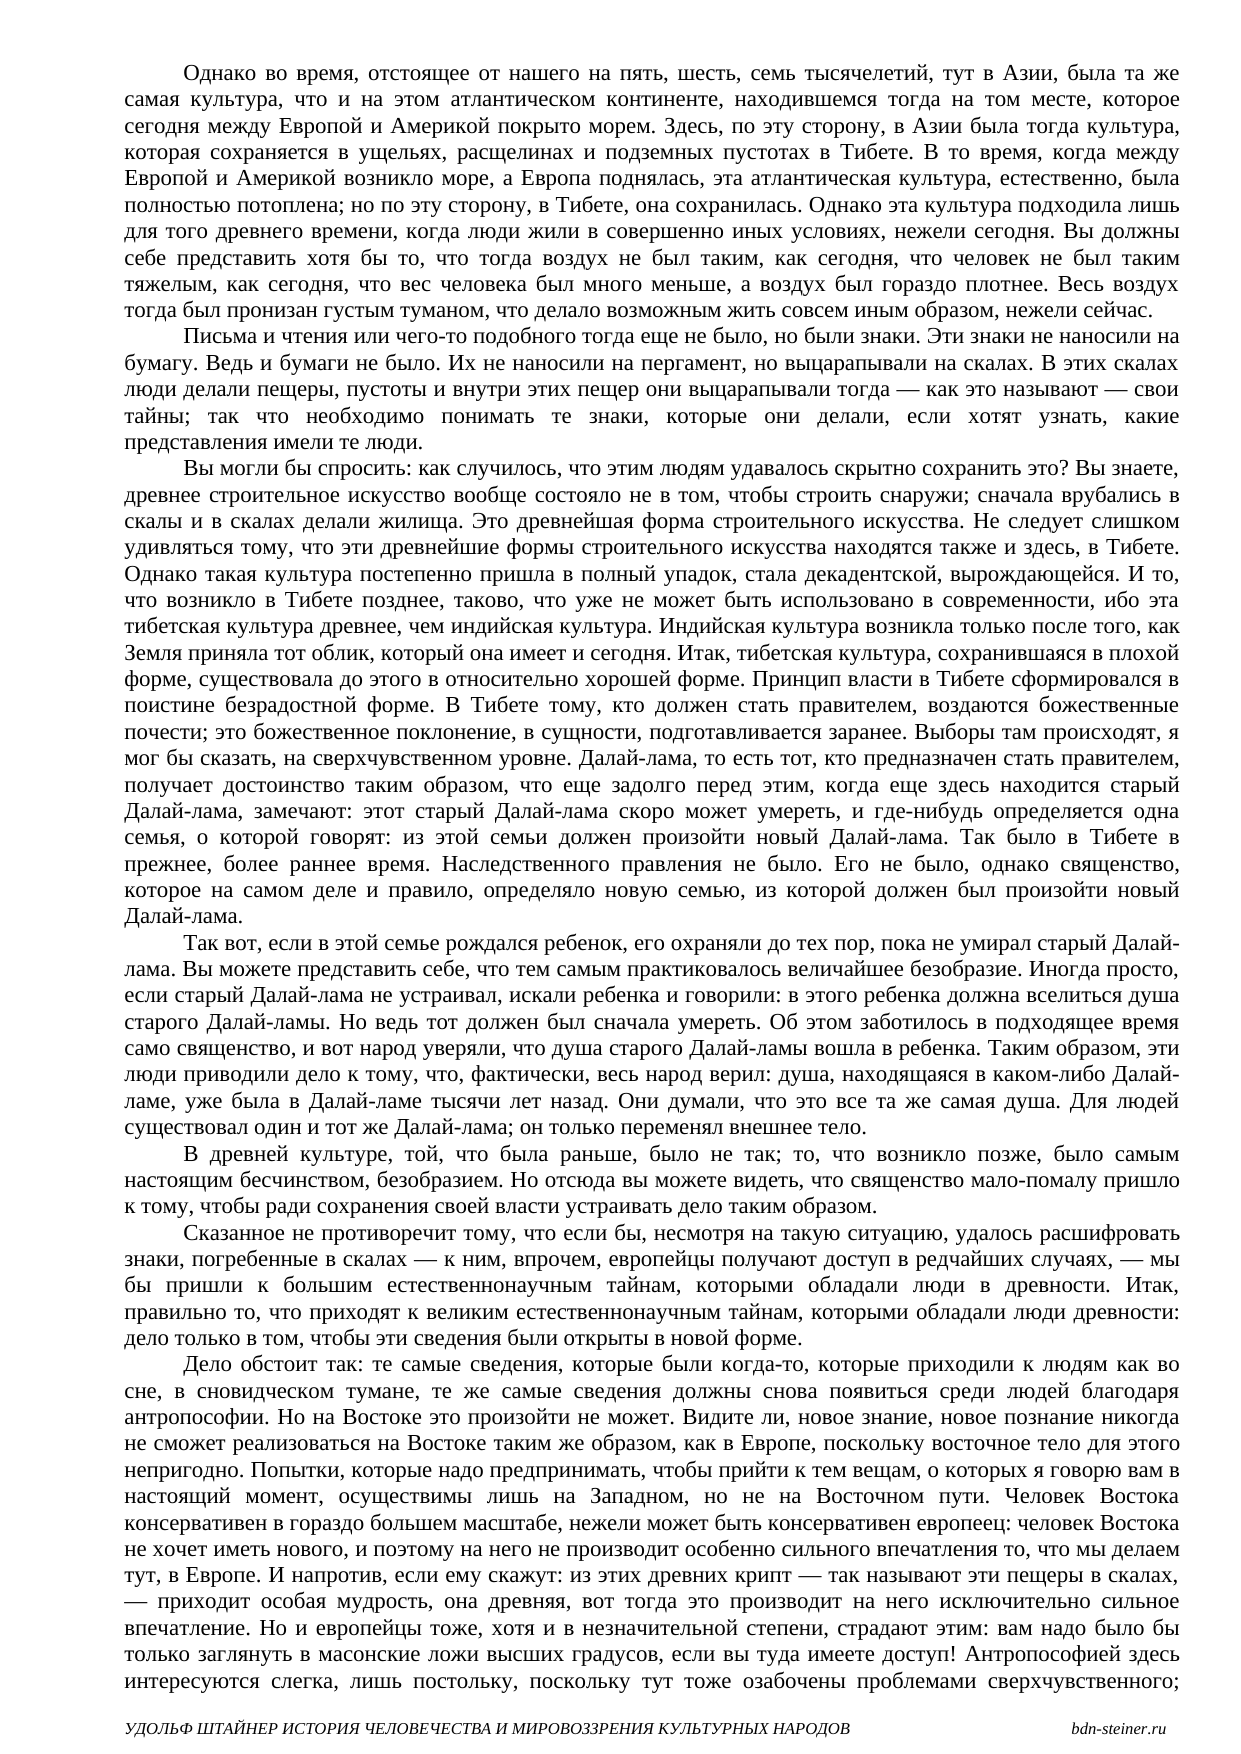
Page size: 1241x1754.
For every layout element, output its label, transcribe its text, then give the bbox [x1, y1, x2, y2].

text Так вот, если в этой семье рождался ребенок, его охраняли до тех пор, пока не умирал старый Далай-лама. Вы можете представить себе, что тем самым практиковалось величайшее безобразие. Иногда просто, если старый Далай-лама не устраивал, искали ребенка и говорили: в этого ребенка должна вселиться душа старого Далай-ламы. Но ведь тот должен был сначала умереть. Об этом заботилось в подходящее время само священство, и вот народ уверяли, что душа старого Далай-ламы вошла в ребенка. Таким образом, эти люди приводили дело к тому, что, фактически, весь народ верил: душа, находящаяся в каком-либо Далай-ламе, уже была в Далай-ламе тысячи лет назад. Они думали, что это все та же самая душа. Для людей существовал один и тот же Далай-лама; он только переменял внешнее тело. [124, 929, 1181, 1139]
text Вы могли бы спросить: как случилось, что этим людям удавалось скрытно сохранить это? Вы знаете, древнее строительное искусство вообще состояло не в том, чтобы строить снаружи; сначала врубались в скалы и в скалах делали жилища. Это древнейшая форма строительного искусства. Не следует слишком удивляться тому, что эти древнейшие формы строительного искусства находятся также и здесь, в Тибете. Однако такая культура постепенно пришла в полный упадок, стала декадентской, вырождающейся. И то, что возникло в Тибете позднее, таково, что уже не может быть использовано в современности, ибо эта тибетская культура древнее, чем индийская культура. Индийская культура возникла только после того, как Земля приняла тот облик, который она имеет и сегодня. Итак, тибетская культура, сохранившаяся в плохой форме, существовала до этого в относительно хорошей форме. Принцип власти в Тибете сформировался в поистине безрадостной форме. В Тибете тому, кто должен стать правителем, воздаются божественные почести; это божественное поклонение, в сущности, подготавливается заранее. Выборы там происходят, я мог бы сказать, на сверхчувственном уровне. Далай-лама, то есть тот, кто предназначен стать правителем, получает достоинство таким образом, что еще задолго перед этим, когда еще здесь находится старый Далай-лама, замечают: этот старый Далай-лама скоро может умереть, и где-нибудь определяется одна семья, о которой говорят: из этой семьи должен произойти новый Далай-лама. Так было в Тибете в прежнее, более раннее время. Наследственного правления не было. Его не было, однако священство, которое на самом деле и правило, определяло новую семью, из которой должен был произойти новый Далай-лама. [124, 454, 1181, 929]
text Дело обстоит так: те самые сведения, которые были когда-то, которые приходили к людям как во сне, в сновидческом тумане, те же самые сведения должны снова появиться среди людей благодаря антропософии. Но на Востоке это произойти не может. Видите ли, новое знание, новое познание никогда не сможет реализоваться на Востоке таким же образом, как в Европе, поскольку восточное тело для этого непригодно. Попытки, которые надо предпринимать, чтобы прийти к тем вещам, о которых я говорю вам в настоящий момент, осуществимы лишь на Западном, но не на Восточном пути. Человек Востока консервативен в гораздо большем масштабе, нежели может быть консервативен европеец: человек Востока не хочет иметь нового, и поэтому на него не производит особенно сильного впечатления то, что мы делаем тут, в Европе. И напротив, если ему скажут: из этих древних крипт — так называют эти пещеры в скалах, — приходит особая мудрость, она древняя, вот тогда это производит на него исключительно сильное впечатление. Но и европейцы тоже, хотя и в незначительной степени, страдают этим: вам надо было бы только заглянуть в масонские ложи высших градусов, если вы туда имеете доступ! Антропософией здесь интересуются слегка, лишь постольку, поскольку тут тоже озабочены проблемами сверхчувственного; [124, 1350, 1181, 1693]
text В древней культуре, той, что была раньше, было не так; то, что возникло позже, было самым настоящим бесчинством, безобразием. Но отсюда вы можете видеть, что священство мало-помалу пришло к тому, чтобы ради сохранения своей власти устраивать дело таким образом. [124, 1139, 1181, 1219]
text Письма и чтения или чего-то подобного тогда еще не было, но были знаки. Эти знаки не наносили на бумагу. Ведь и бумаги не было. Их не наносили на пергамент, но выцарапывали на скалах. В этих скалах люди делали пещеры, пустоты и внутри этих пещер они выцарапывали тогда — как это называют — свои тайны; так что необходимо понимать те знаки, которые они делали, если хотят узнать, какие представления имели те люди. [124, 323, 1181, 454]
text Сказанное не противоречит тому, что если бы, несмотря на такую ситуацию, удалось расшифровать знаки, погребенные в скалах — к ним, впрочем, европейцы получают доступ в редчайших случаях, — мы бы пришли к большим естественнонаучным тайнам, которыми обладали люди в древности. Итак, правильно то, что приходят к великим естественнонаучным тайнам, которыми обладали люди древности: дело только в том, чтобы эти сведения были открыты в новой форме. [124, 1219, 1181, 1350]
text Однако во время, отстоящее от нашего на пять, шесть, семь тысячелетий, тут в Азии, была та же самая культура, что и на этом атлантическом континенте, находившемся тогда на том месте, которое сегодня между Европой и Америкой покрыто морем. Здесь, по эту сторону, в Азии была тогда культура, которая сохраняется в ущельях, расщелинах и подземных пустотах в Тибете. В то время, когда между Европой и Америкой возникло море, а Европа поднялась, эта атлантическая культура, естественно, была полностью потоплена; но по эту сторону, в Тибете, она сохранилась. Однако эта культура подходила лишь для того древнего времени, когда люди жили в совершенно иных условиях, нежели сегодня. Вы должны себе представить хотя бы то, что тогда воздух не был таким, как сегодня, что человек не был таким тяжелым, как сегодня, что вес человека был много меньше, а воздух был гораздо плотнее. Весь воздух тогда был пронизан густым туманом, что делало возможным жить совсем иным образом, нежели сейчас. [124, 59, 1181, 323]
